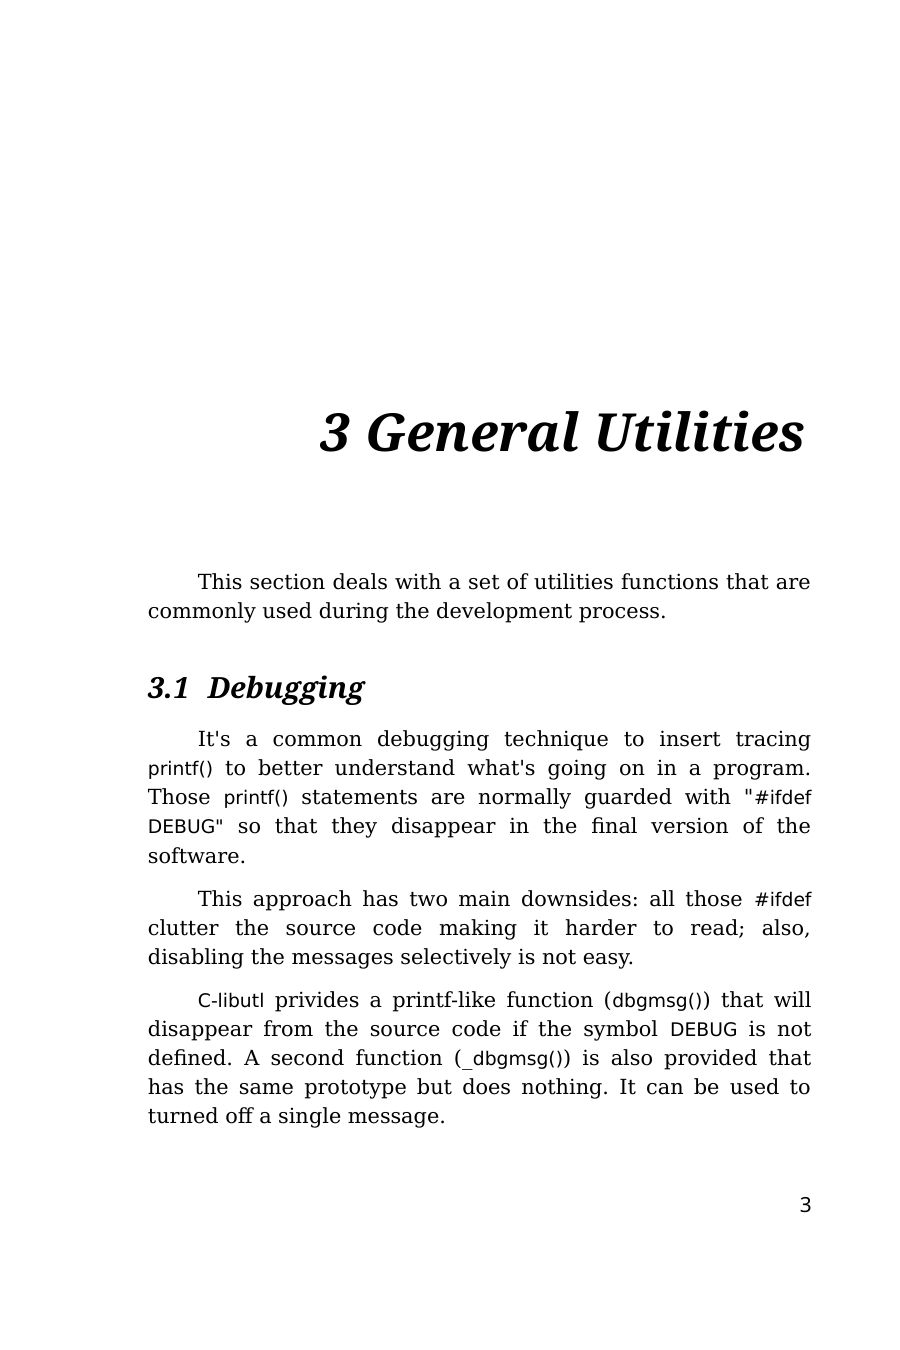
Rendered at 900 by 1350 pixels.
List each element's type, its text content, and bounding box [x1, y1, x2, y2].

subtitle Debugging [148, 667, 811, 707]
text C-libutl privides a printf-like function (dbgmsg()) that will disappear from the source code if the symbol DEBUG is not defined. A second function (_dbgmsg()) is also provided that has the same prototype but does nothing. It can be used to turned off a single message. [148, 988, 811, 1129]
subtitle General Utilities [148, 396, 811, 467]
text This section deals with a set of utilities functions that are commonly used during the development process. [148, 570, 811, 623]
text It's a common debugging technique to insert tracing printf() to better understand what's going on in a program. Those printf() statements are normally guarded with "#ifdef DEBUG" so that they disappear in the final version of the software. [148, 727, 811, 868]
text This approach has two main downsides: all those #ifdef clutter the source code making it harder to read; also, disabling the messages selectively is not easy. [148, 887, 811, 969]
